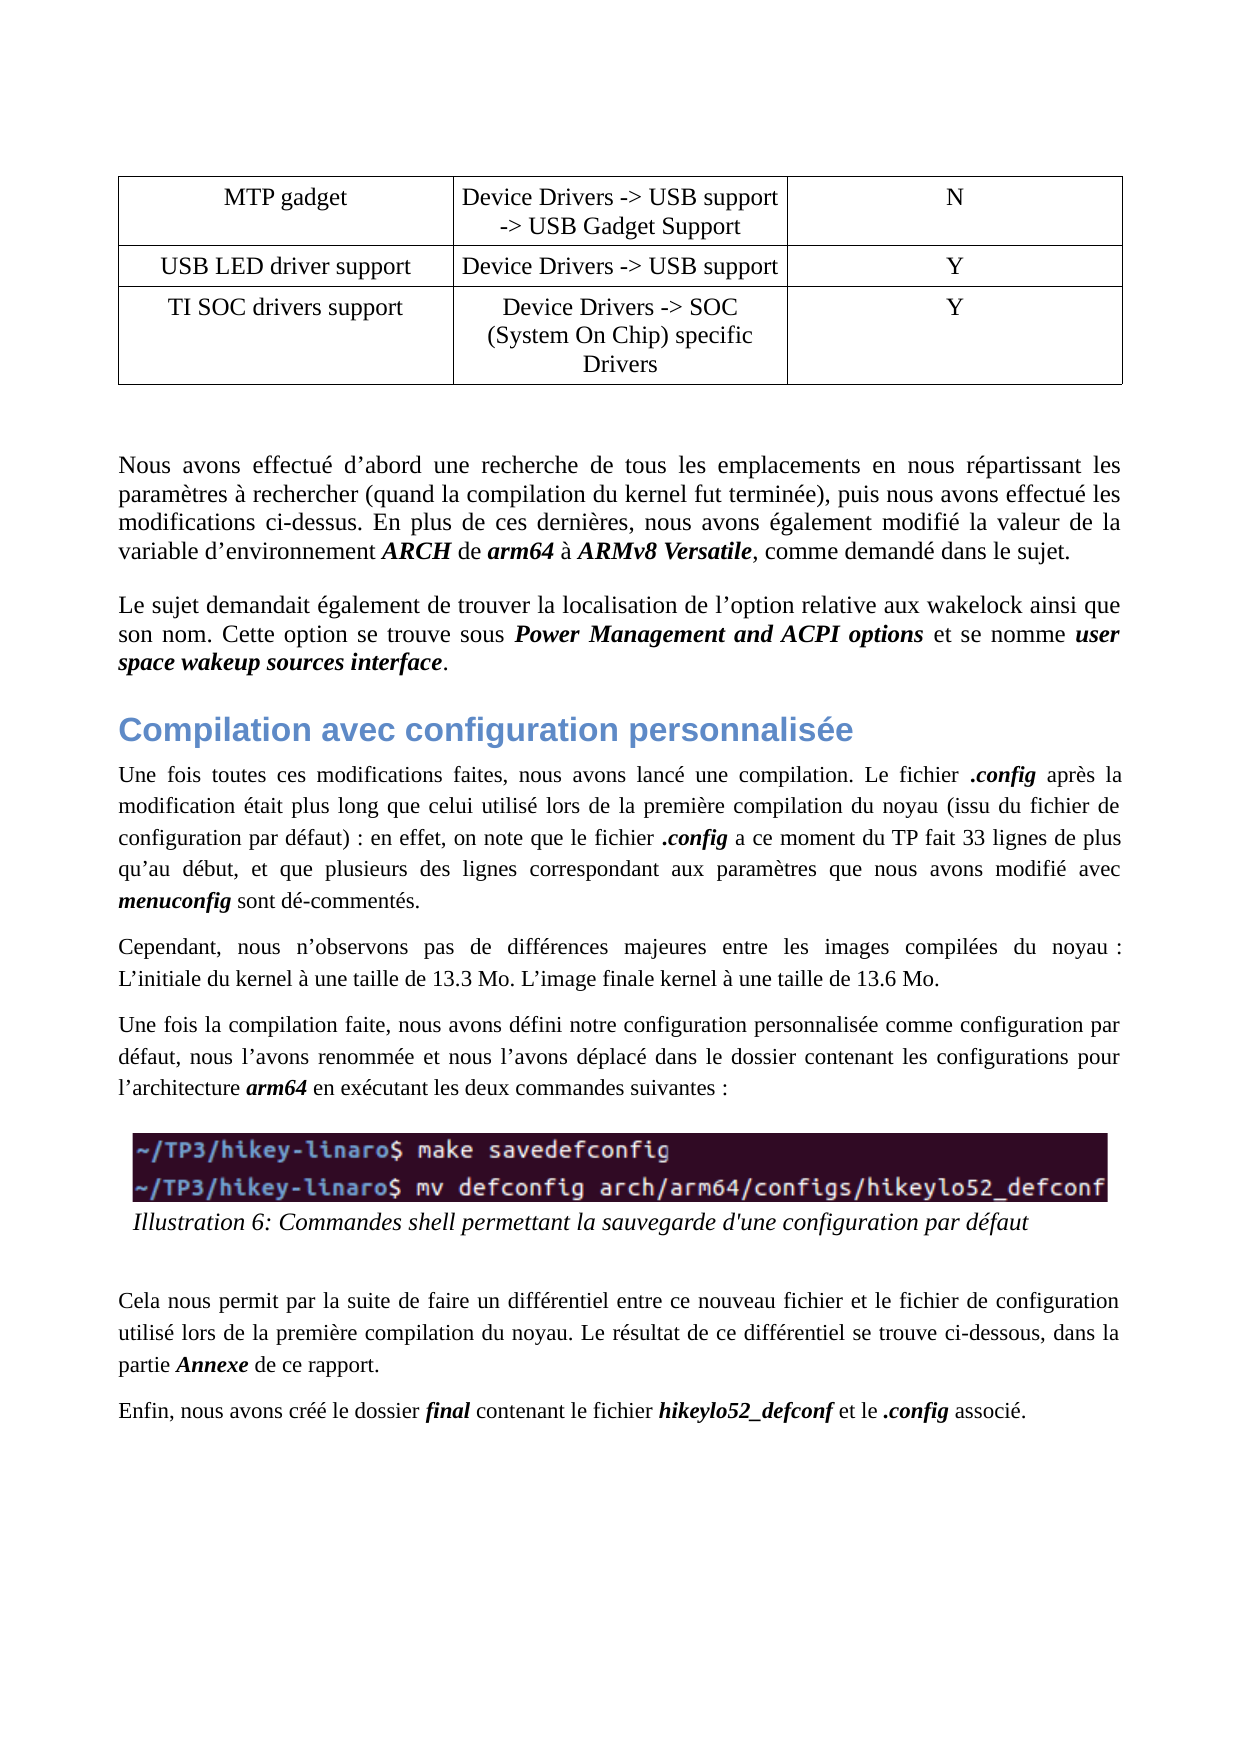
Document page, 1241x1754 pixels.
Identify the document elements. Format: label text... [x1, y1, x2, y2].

table_cell Device Drivers -> SOC (System On Chip) specific Drivers [454, 287, 787, 383]
text Illustration 6: Commandes shell permettant la sauvegarde d'une configuration par défaut [133, 1202, 1108, 1236]
text Cependant, nous n’observons pas de différences majeures entre les images compilées du noyau : L’initiale du kernel à une taille de 13.3 Mo. L’image finale kernel à une taille de 13.6 Mo. [118, 933, 1122, 991]
table_cell N [788, 177, 1122, 245]
table_cell MTP gadget [119, 177, 453, 245]
subtitle Compilation avec configuration personnalisée [118, 709, 1122, 748]
table_cell Device Drivers -> USB support [454, 246, 787, 286]
text Enfin, nous avons créé le dossier final contenant le fichier hikeylo52_defconf et le .config associé. [118, 1397, 1122, 1423]
table_cell Y [788, 287, 1122, 383]
table_cell TI SOC drivers support [119, 287, 453, 383]
table_cell Device Drivers -> USB support -> USB Gadget Support [454, 177, 787, 245]
picture [132, 1133, 1108, 1202]
text Le sujet demandait également de trouver la localisation de l’option relative aux wakelock ainsi que son nom. Cette option se trouve sous Power Management and ACPI options et se nomme user space wakeup sources interface. [118, 590, 1122, 676]
text Nous avons effectué d’abord une recherche de tous les emplacements en nous répartissant les paramètres à rechercher (quand la compilation du kernel fut terminée), puis nous avons effectué les modifications ci-dessus. En plus de ces dernières, nous avons également modifié la valeur de la variable d’environnement ARCH de arm64 à ARMv8 Versatile, comme demandé dans le sujet. [118, 450, 1122, 565]
table_cell USB LED driver support [119, 246, 453, 286]
text Une fois la compilation faite, nous avons défini notre configuration personnalisée comme configuration par défaut, nous l’avons renommée et nous l’avons déplacé dans le dossier contenant les configurations pour l’architecture arm64 en exécutant les deux commandes suivantes : [118, 1011, 1122, 1101]
table_cell Y [788, 246, 1122, 286]
text Une fois toutes ces modifications faites, nous avons lancé une compilation. Le fichier .config après la modification était plus long que celui utilisé lors de la première compilation du noyau (issu du fichier de configuration par défaut) : en effet, on note que le fichier .config a ce moment du TP fait 33 lignes de plus qu’au début, et que plusieurs des lignes correspondant aux paramètres que nous avons modifié avec menuconfig sont dé-commentés. [118, 761, 1122, 913]
text Cela nous permit par la suite de faire un différentiel entre ce nouveau fichier et le fichier de configuration utilisé lors de la première compilation du noyau. Le résultat de ce différentiel se trouve ci-dessous, dans la partie Annexe de ce rapport. [118, 1288, 1122, 1377]
